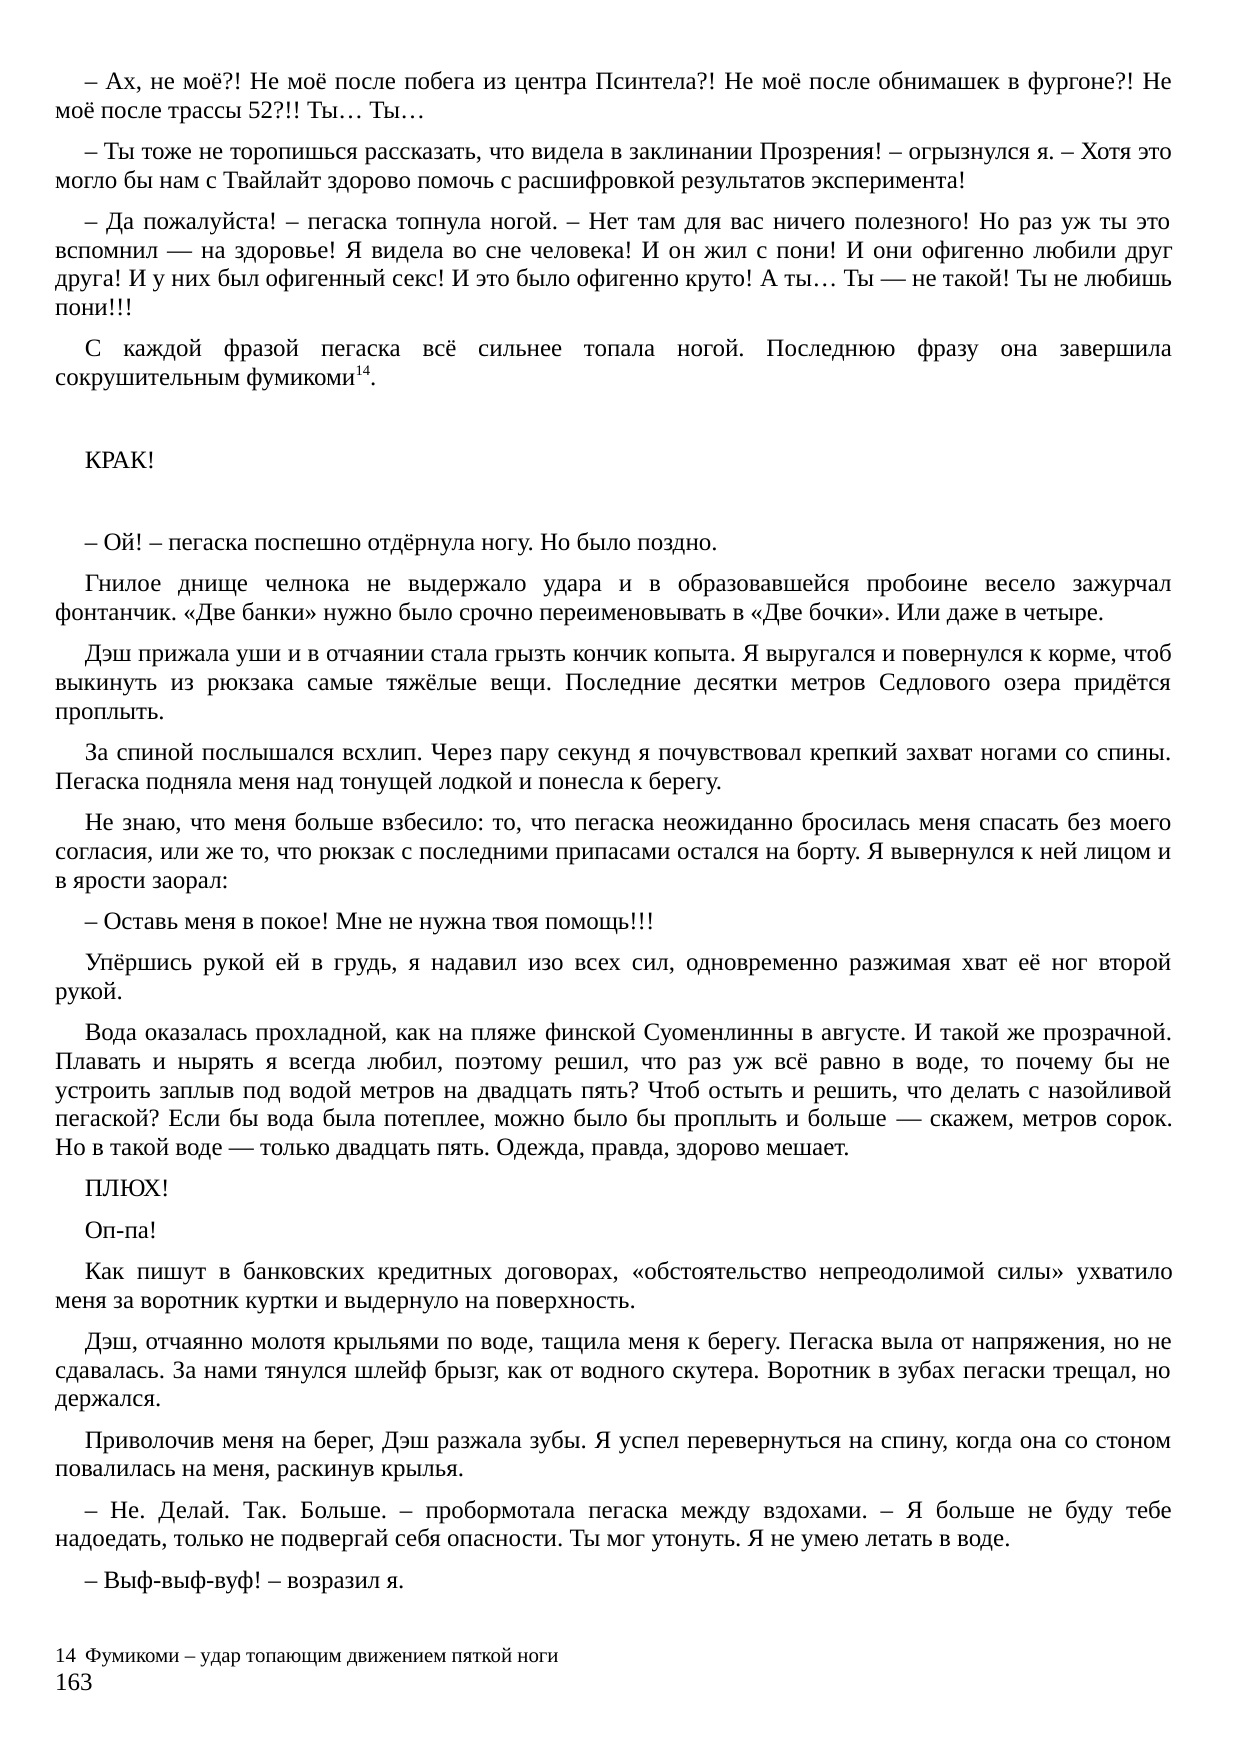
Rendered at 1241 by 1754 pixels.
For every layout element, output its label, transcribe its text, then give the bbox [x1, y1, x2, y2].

text Дэш прижала уши и в отчаянии стала грызть кончик копыта. Я выругался и повернулся к корме, чтоб выкинуть из рюкзака самые тяжёлые вещи. Последние десятки метров Седлового озера придётся проплыть. [55, 638, 1173, 725]
text – Оставь меня в покое! Мне не нужна твоя помощь!!! [55, 906, 1173, 935]
text КРАК! [55, 445, 1173, 473]
text – Ой! – пегаска поспешно отдёрнула ногу. Но было поздно. [55, 527, 1173, 556]
text – Ах, не моё?! Не моё после побега из центра Псинтела?! Не моё после обнимашек в фургоне?! Не моё после трассы 52?!! Ты… Ты… [55, 66, 1173, 123]
text Дэш, отчаянно молотя крыльями по воде, тащила меня к берегу. Пегаска выла от напряжения, но не сдавалась. За нами тянулся шлейф брызг, как от водного скутера. Воротник в зубах пегаски трещал, но держался. [55, 1326, 1173, 1412]
text – Да пожалуйста! – пегаска топнула ногой. – Нет там для вас ничего полезного! Но раз уж ты это вспомнил — на здоровье! Я видела во сне человека! И он жил с пони! И они офигенно любили друг друга! И у них был офигенный секс! И это было офигенно круто! А ты… Ты — не такой! Ты не любишь пони!!! [55, 206, 1173, 321]
text Приволочив меня на берег, Дэш разжала зубы. Я успел перевернуться на спину, когда она со стоном повалилась на меня, раскинув крылья. [55, 1425, 1173, 1482]
text Упёршись рукой ей в грудь, я надавил изо всех сил, одновременно разжимая хват её ног второй рукой. [55, 947, 1173, 1005]
text Не знаю, что меня больше взбесило: то, что пегаска неожиданно бросилась меня спасать без моего согласия, или же то, что рюкзак с последними припасами остался на борту. Я вывернулся к ней лицом и в ярости заорал: [55, 807, 1173, 893]
text ПЛЮХ! [55, 1173, 1173, 1202]
text Гнилое днище челнока не выдержало удара и в образовавшейся пробоине весело зажурчал фонтанчик. «Две банки» нужно было срочно переименовывать в «Две бочки». Или даже в четыре. [55, 568, 1173, 626]
text Оп-па! [55, 1215, 1173, 1243]
text Фумикоми – удар топающим движением пяткой ноги [55, 1642, 1173, 1667]
text С каждой фразой пегаска всё сильнее топала ногой. Последнюю фразу она завершила сокрушительным фумикоми. [55, 333, 1173, 391]
text – Ты тоже не торопишься рассказать, что видела в заклинании Прозрения! – огрызнулся я. – Хотя это могло бы нам с Твайлайт здорово помочь с расшифровкой результатов эксперимента! [55, 136, 1173, 193]
text – Выф-выф-вуф! – возразил я. [55, 1565, 1173, 1593]
text Вода оказалась прохладной, как на пляже финской Суоменлинны в августе. И такой же прозрачной. Плавать и нырять я всегда любил, поэтому решил, что раз уж всё равно в воде, то почему бы не устроить заплыв под водой метров на двадцать пять? Чтоб остыть и решить, что делать с назойливой пегаской? Если бы вода была потеплее, можно было бы проплыть и больше — скажем, метров сорок. Но в такой воде — только двадцать пять. Одежда, правда, здорово мешает. [55, 1017, 1173, 1161]
text – Не. Делай. Так. Больше. – пробормотала пегаска между вздохами. – Я больше не буду тебе надоедать, только не подвергай себя опасности. Ты мог утонуть. Я не умею летать в воде. [55, 1495, 1173, 1552]
text За спиной послышался всхлип. Через пару секунд я почувствовал крепкий захват ногами со спины. Пегаска подняла меня над тонущей лодкой и понесла к берегу. [55, 737, 1173, 795]
text Как пишут в банковских кредитных договорах, «обстоятельство непреодолимой силы» ухватило меня за воротник куртки и выдернуло на поверхность. [55, 1256, 1173, 1313]
